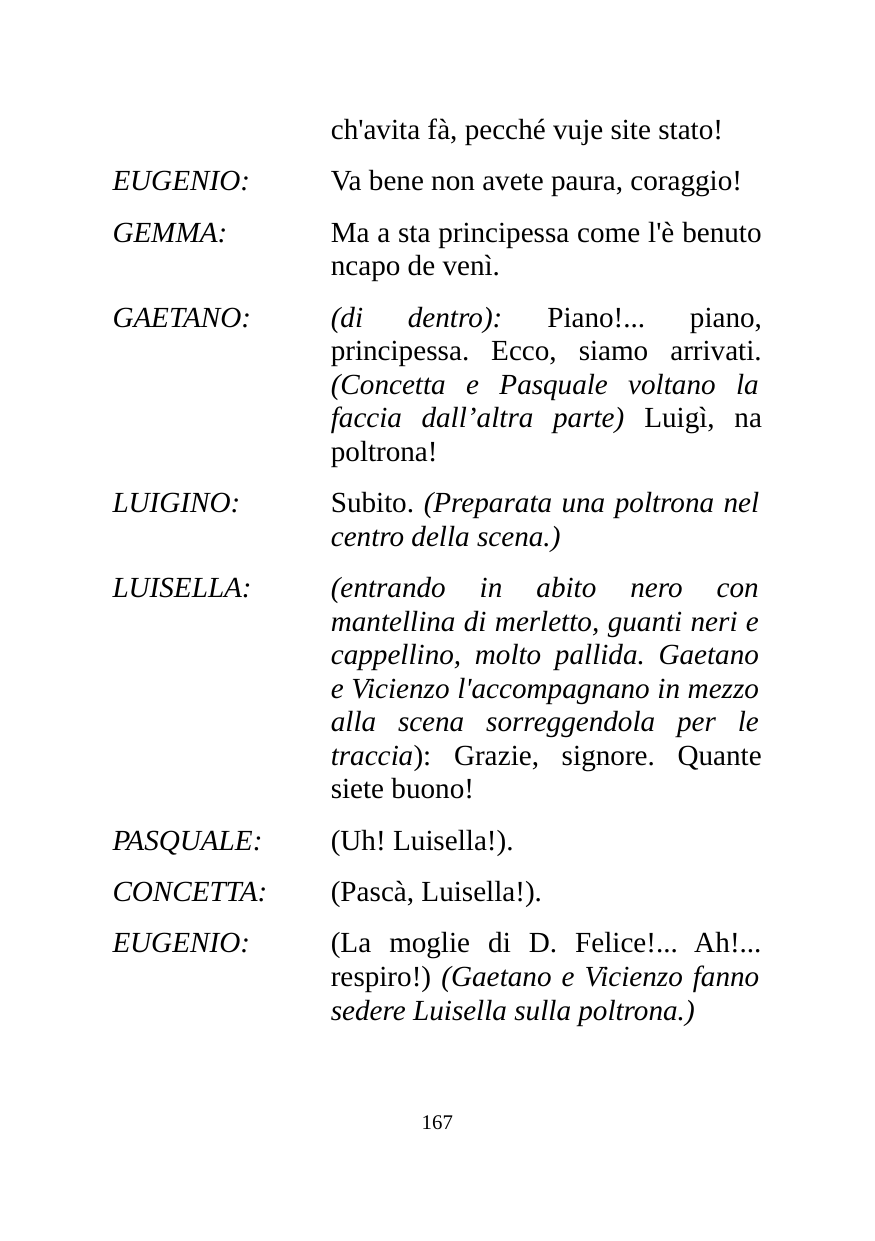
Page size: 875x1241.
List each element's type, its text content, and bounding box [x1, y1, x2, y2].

table_cell LUIGINO: [106, 479, 325, 564]
table_cell (entrando in abito nero con mantellina di merletto, guanti neri e cappellino, molto pallida. Gaetano e Vicienzo l'accompagnano in mezzo alla scena sorreggendola per le traccia): Grazie, signore. Quante siete buono! [325, 564, 768, 817]
table_cell Ma a sta principessa come l'è benuto ncapo de venì. [325, 209, 768, 294]
table_cell CONCETTA: [106, 868, 325, 919]
table_cell (Uh! Luisella!). [325, 817, 768, 868]
table_cell GAETANO: [106, 294, 325, 479]
table_cell EUGENIO: [106, 920, 325, 1038]
table_cell (di dentro): Piano!... piano, principessa. Ecco, siamo arrivati. (Concetta e Pasquale voltano la faccia dall’altra parte) Luigì, na poltrona! [325, 294, 768, 479]
table_cell LUISELLA: [106, 564, 325, 817]
table_cell EUGENIO: [106, 158, 325, 209]
table_cell Subito. (Preparata una poltrona nel centro della scena.) [325, 479, 768, 564]
table_cell PASQUALE: [106, 817, 325, 868]
table_cell (Pascà, Luisella!). [325, 868, 768, 919]
table_cell GEMMA: [106, 209, 325, 294]
table_cell [106, 106, 325, 158]
table_cell (La moglie di D. Felice!... Ah!... respiro!) (Gaetano e Vicienzo fanno sedere Luisella sulla poltrona.) [325, 920, 768, 1038]
table_cell ch'avita fà, pecché vuje site stato! [325, 106, 768, 158]
table_cell Va bene non avete paura, coraggio! [325, 158, 768, 209]
